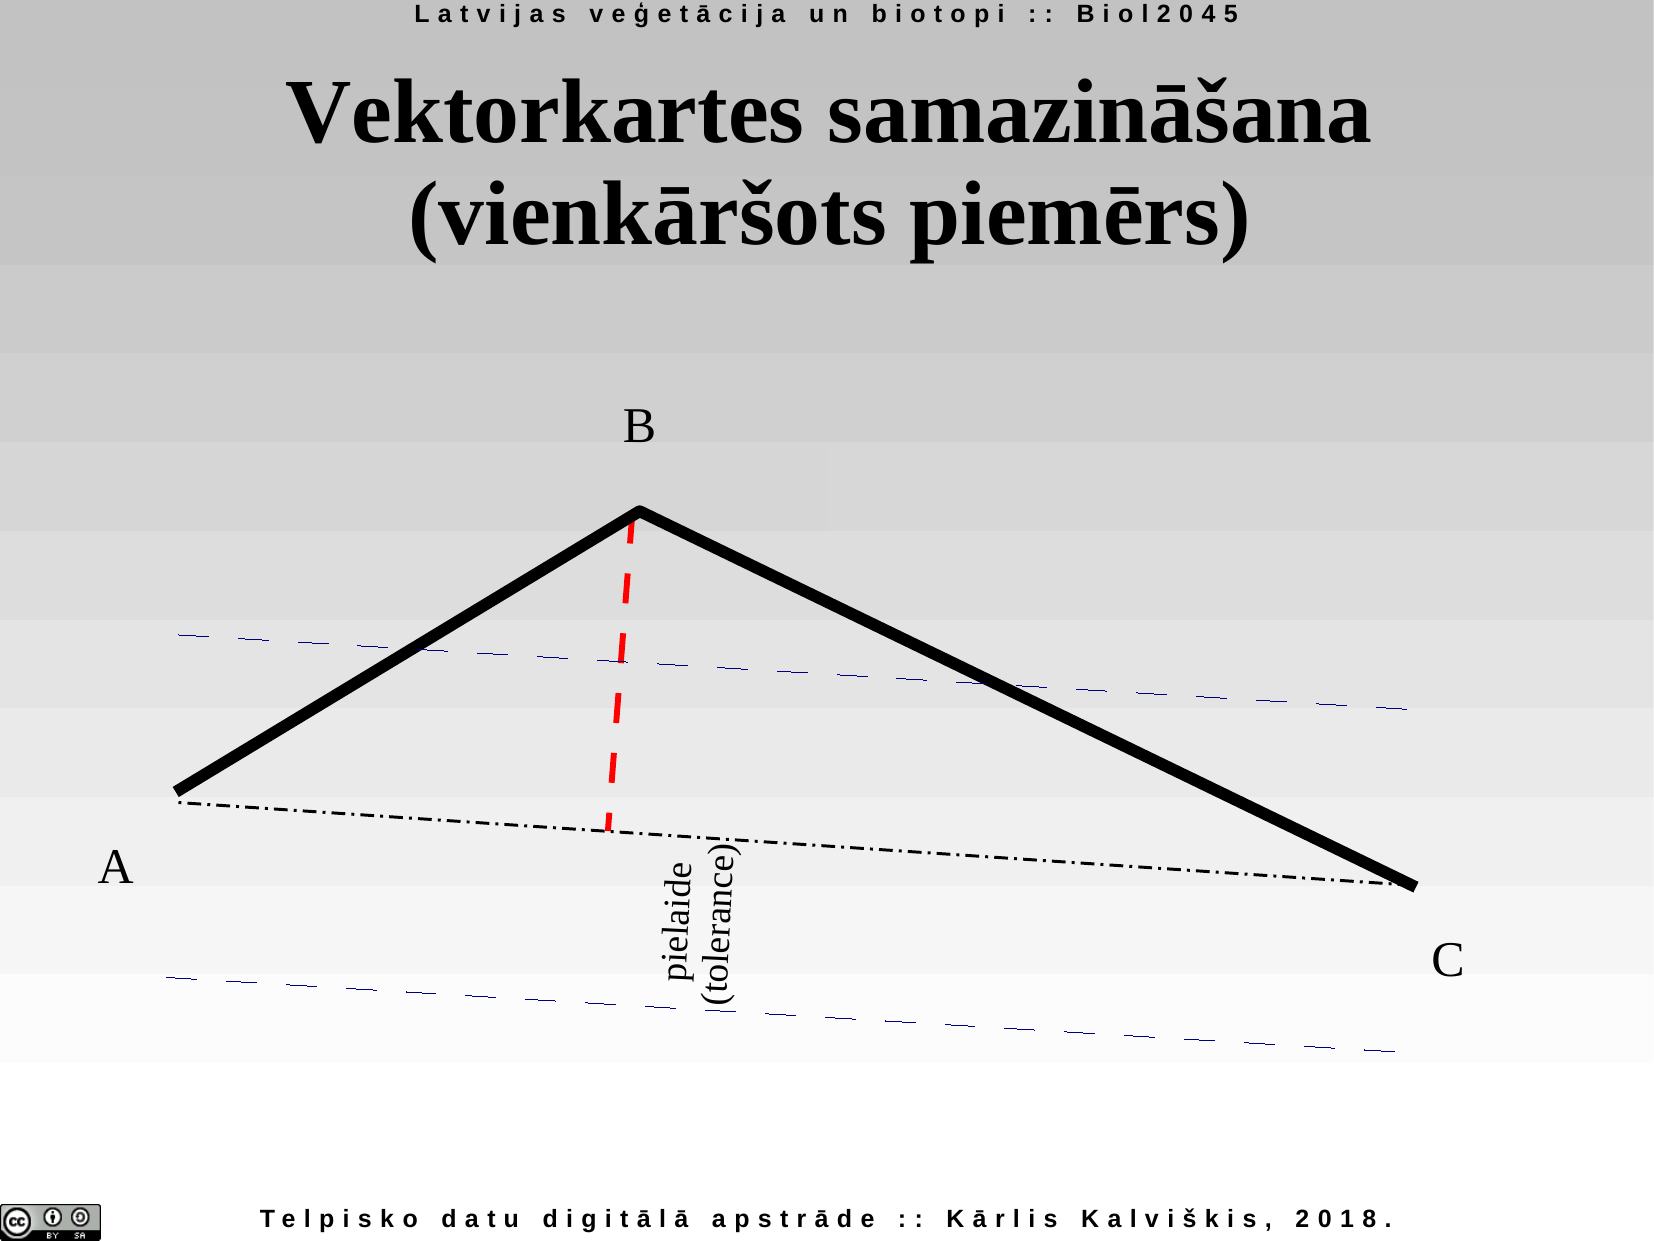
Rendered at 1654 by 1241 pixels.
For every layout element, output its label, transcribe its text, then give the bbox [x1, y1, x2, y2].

picture [0, 0, 1654, 1241]
text_box C [1431, 931, 1465, 987]
text_box pielaide (tolerance) [651, 839, 742, 1007]
title Vektorkartes samazināšana (vienkāršots piemērs) [34, 61, 1626, 296]
text_box A [97, 838, 134, 894]
text_box B [622, 397, 657, 453]
